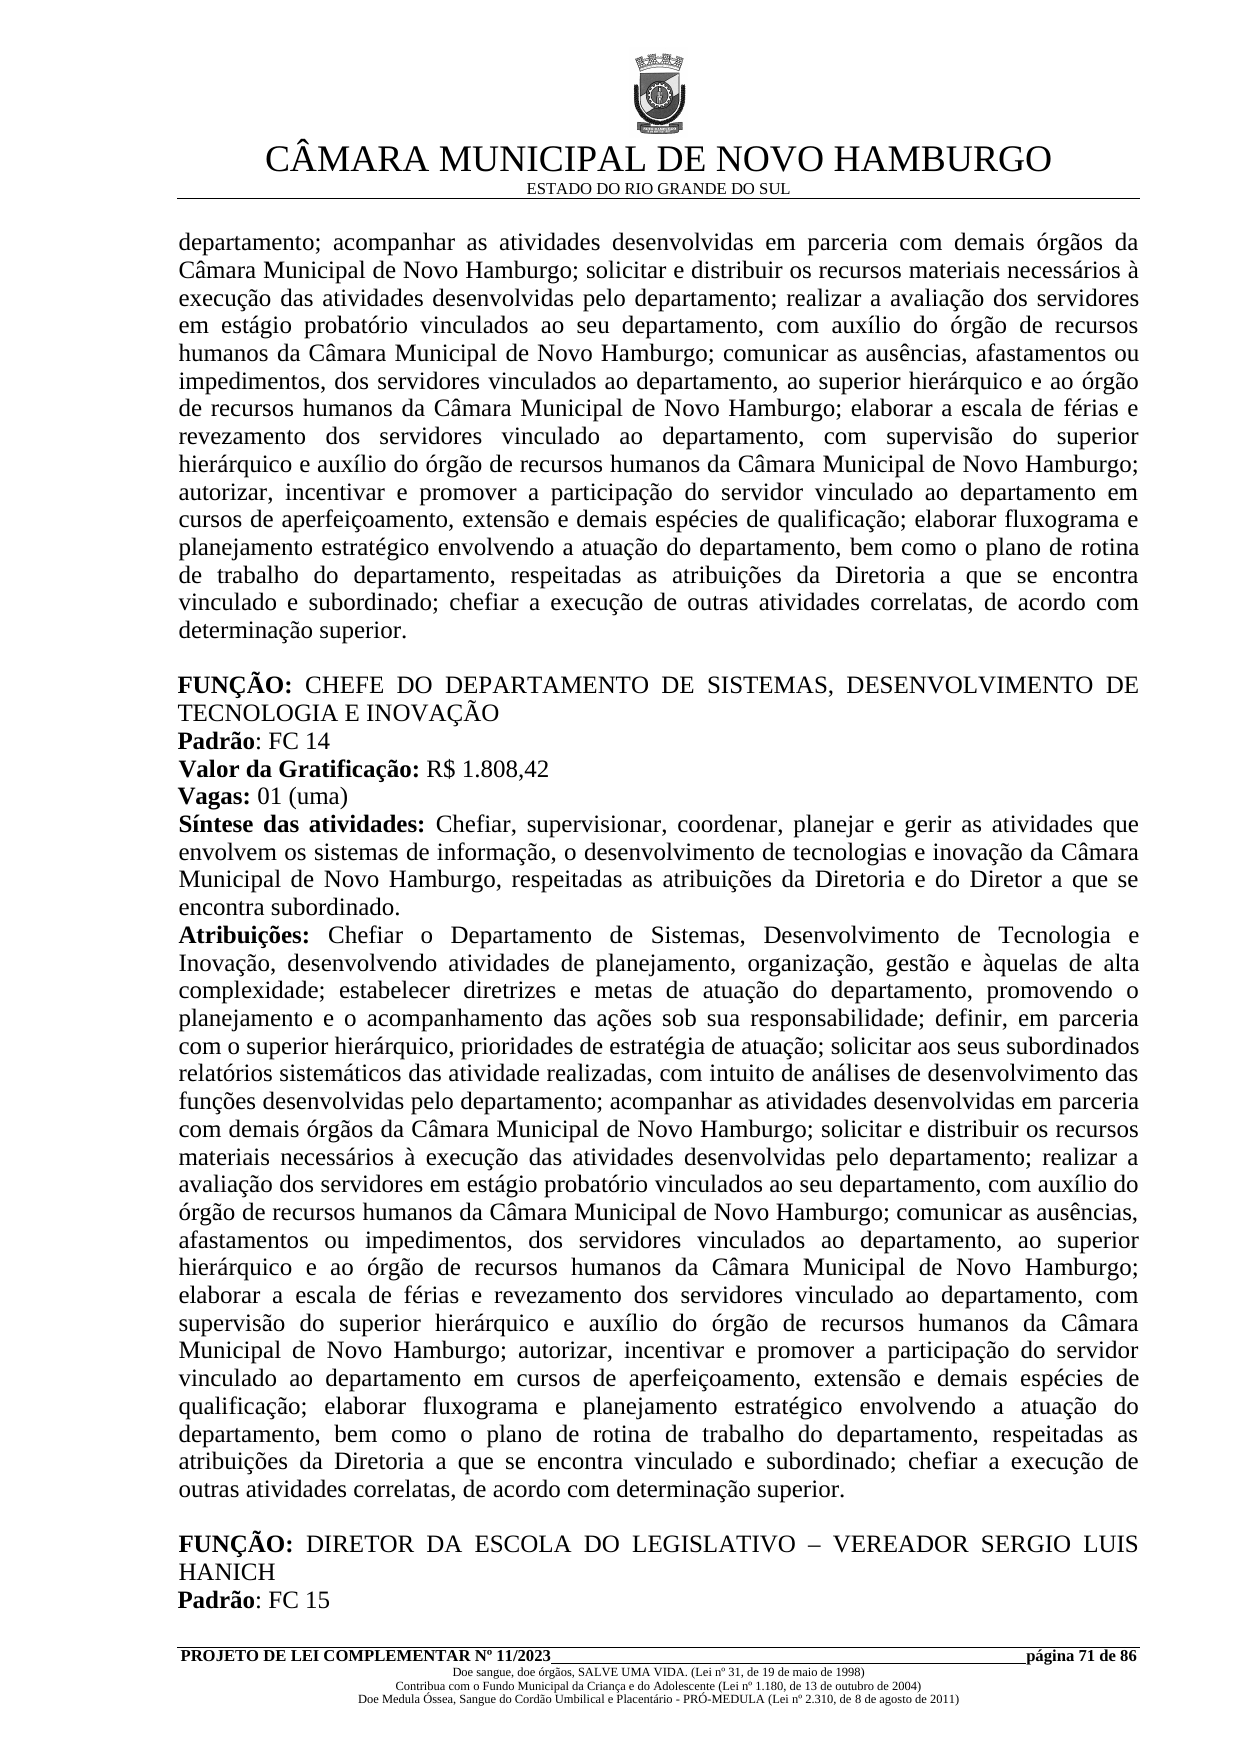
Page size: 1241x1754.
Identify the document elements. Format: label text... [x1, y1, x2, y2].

text Vagas: 01 (uma) [177, 782, 1140, 810]
text Síntese das atividades: Chefiar, supervisionar, coordenar, planejar e gerir as atividades que envolvem os sistemas de informação, o desenvolvimento de tecnologias e inovação da Câmara Municipal de Novo Hamburgo, respeitadas as atribuições da Diretoria e do Diretor a que se encontra subordinado. [178, 810, 1140, 921]
text departamento; acompanhar as atividades desenvolvidas em parceria com demais órgãos da Câmara Municipal de Novo Hamburgo; solicitar e distribuir os recursos materiais necessários à execução das atividades desenvolvidas pelo departamento; realizar a avaliação dos servidores em estágio probatório vinculados ao seu departamento, com auxílio do órgão de recursos humanos da Câmara Municipal de Novo Hamburgo; comunicar as ausências, afastamentos ou impedimentos, dos servidores vinculados ao departamento, ao superior hierárquico e ao órgão de recursos humanos da Câmara Municipal de Novo Hamburgo; elaborar a escala de férias e revezamento dos servidores vinculado ao departamento, com supervisão do superior hierárquico e auxílio do órgão de recursos humanos da Câmara Municipal de Novo Hamburgo; autorizar, incentivar e promover a participação do servidor vinculado ao departamento em cursos de aperfeiçoamento, extensão e demais espécies de qualificação; elaborar fluxograma e planejamento estratégico envolvendo a atuação do departamento, bem como o plano de rotina de trabalho do departamento, respeitadas as atribuições da Diretoria a que se encontra vinculado e subordinado; chefiar a execução de outras atividades correlatas, de acordo com determinação superior. [178, 228, 1140, 644]
text FUNÇÃO: DIRETOR DA ESCOLA DO LEGISLATIVO – VEREADOR SERGIO LUIS HANICH [178, 1531, 1140, 1586]
text Atribuições: Chefiar o Departamento de Sistemas, Desenvolvimento de Tecnologia e Inovação, desenvolvendo atividades de planejamento, organização, gestão e àquelas de alta complexidade; estabelecer diretrizes e metas de atuação do departamento, promovendo o planejamento e o acompanhamento das ações sob sua responsabilidade; definir, em parceria com o superior hierárquico, prioridades de estratégia de atuação; solicitar aos seus subordinados relatórios sistemáticos das atividade realizadas, com intuito de análises de desenvolvimento das funções desenvolvidas pelo departamento; acompanhar as atividades desenvolvidas em parceria com demais órgãos da Câmara Municipal de Novo Hamburgo; solicitar e distribuir os recursos materiais necessários à execução das atividades desenvolvidas pelo departamento; realizar a avaliação dos servidores em estágio probatório vinculados ao seu departamento, com auxílio do órgão de recursos humanos da Câmara Municipal de Novo Hamburgo; comunicar as ausências, afastamentos ou impedimentos, dos servidores vinculados ao departamento, ao superior hierárquico e ao órgão de recursos humanos da Câmara Municipal de Novo Hamburgo; elaborar a escala de férias e revezamento dos servidores vinculado ao departamento, com supervisão do superior hierárquico e auxílio do órgão de recursos humanos da Câmara Municipal de Novo Hamburgo; autorizar, incentivar e promover a participação do servidor vinculado ao departamento em cursos de aperfeiçoamento, extensão e demais espécies de qualificação; elaborar fluxograma e planejamento estratégico envolvendo a atuação do departamento, bem como o plano de rotina de trabalho do departamento, respeitadas as atribuições da Diretoria a que se encontra vinculado e subordinado; chefiar a execução de outras atividades correlatas, de acordo com determinação superior. [178, 921, 1140, 1503]
text Padrão: FC 14 [177, 727, 1140, 755]
text Valor da Gratificação: R$ 1.808,42 [178, 755, 1140, 782]
text FUNÇÃO: CHEFE DO DEPARTAMENTO DE SISTEMAS, DESENVOLVIMENTO DE TECNOLOGIA E INOVAÇÃO [177, 672, 1140, 727]
text Padrão: FC 15 [177, 1586, 1140, 1614]
